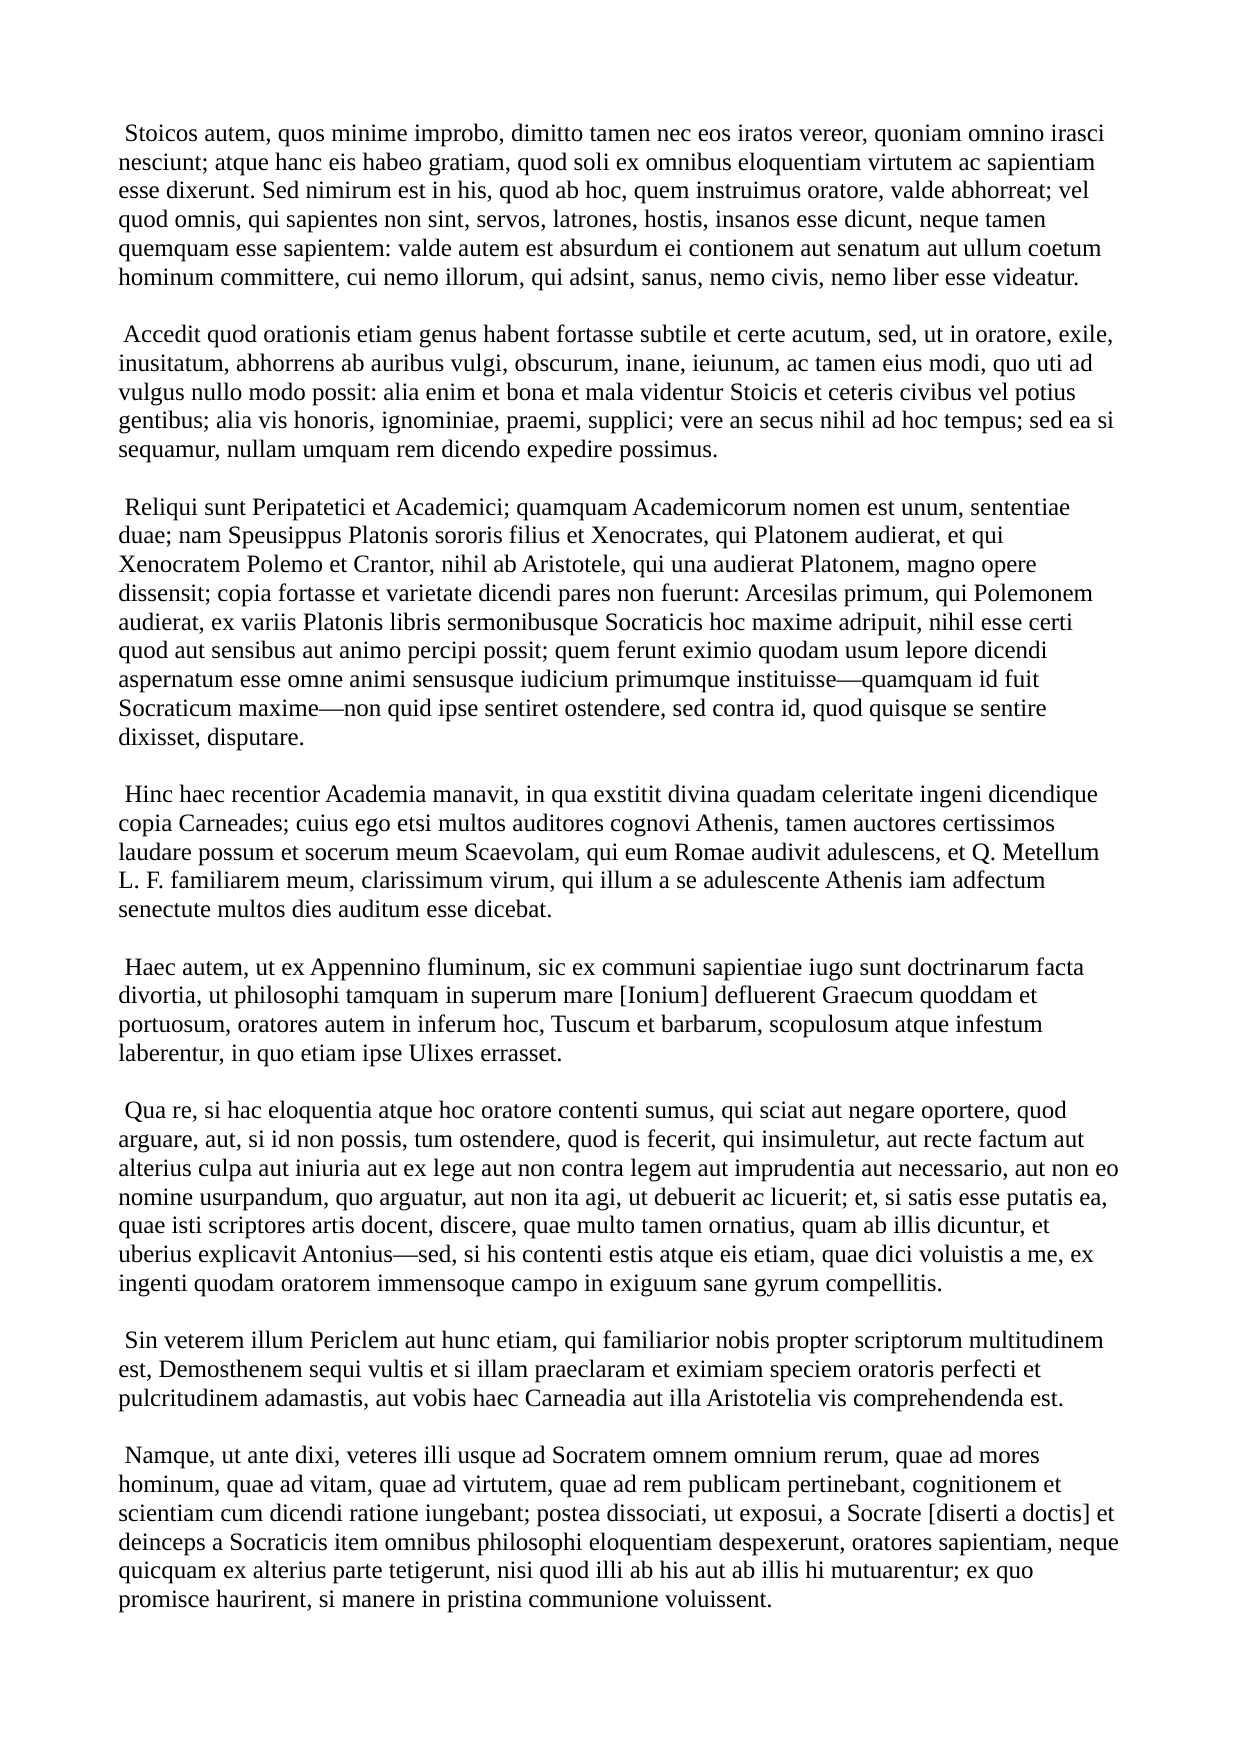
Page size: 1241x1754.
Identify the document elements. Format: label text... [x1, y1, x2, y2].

text Sin veterem illum Periclem aut hunc etiam, qui familiarior nobis propter scriptorum multitudinem est, Demosthenem sequi vultis et si illam praeclaram et eximiam speciem oratoris perfecti et pulcritudinem adamastis, aut vobis haec Carneadia aut illa Aristotelia vis comprehendenda est. [118, 1326, 1122, 1412]
text Qua re, si hac eloquentia atque hoc oratore contenti sumus, qui sciat aut negare oportere, quod arguare, aut, si id non possis, tum ostendere, quod is fecerit, qui insimuletur, aut recte factum aut alterius culpa aut iniuria aut ex lege aut non contra legem aut imprudentia aut necessario, aut non eo nomine usurpandum, quo arguatur, aut non ita agi, ut debuerit ac licuerit; et, si satis esse putatis ea, quae isti scriptores artis docent, discere, quae multo tamen ornatius, quam ab illis dicuntur, et uberius explicavit Antonius—sed, si his contenti estis atque eis etiam, quae dici voluistis a me, ex ingenti quodam oratorem immensoque campo in exiguum sane gyrum compellitis. [118, 1096, 1122, 1297]
text Stoicos autem, quos minime improbo, dimitto tamen nec eos iratos vereor, quoniam omnino irasci nesciunt; atque hanc eis habeo gratiam, quod soli ex omnibus eloquentiam virtutem ac sapientiam esse dixerunt. Sed nimirum est in his, quod ab hoc, quem instruimus oratore, valde abhorreat; vel quod omnis, qui sapientes non sint, servos, latrones, hostis, insanos esse dicunt, neque tamen quemquam esse sapientem: valde autem est absurdum ei contionem aut senatum aut ullum coetum hominum committere, cui nemo illorum, qui adsint, sanus, nemo civis, nemo liber esse videatur. [118, 118, 1122, 291]
text Namque, ut ante dixi, veteres illi usque ad Socratem omnem omnium rerum, quae ad mores hominum, quae ad vitam, quae ad virtutem, quae ad rem publicam pertinebant, cognitionem et scientiam cum dicendi ratione iungebant; postea dissociati, ut exposui, a Socrate [diserti a doctis] et deinceps a Socraticis item omnibus philosophi eloquentiam despexerunt, oratores sapientiam, neque quicquam ex alterius parte tetigerunt, nisi quod illi ab his aut ab illis hi mutuarentur; ex quo promisce haurirent, si manere in pristina communione voluissent. [118, 1441, 1122, 1613]
text Haec autem, ut ex Appennino fluminum, sic ex communi sapientiae iugo sunt doctrinarum facta divortia, ut philosophi tamquam in superum mare [Ionium] defluerent Graecum quoddam et portuosum, oratores autem in inferum hoc, Tuscum et barbarum, scopulosum atque infestum laberentur, in quo etiam ipse Ulixes errasset. [118, 952, 1122, 1067]
text Reliqui sunt Peripatetici et Academici; quamquam Academicorum nomen est unum, sententiae duae; nam Speusippus Platonis sororis filius et Xenocrates, qui Platonem audierat, et qui Xenocratem Polemo et Crantor, nihil ab Aristotele, qui una audierat Platonem, magno opere dissensit; copia fortasse et varietate dicendi pares non fuerunt: Arcesilas primum, qui Polemonem audierat, ex variis Platonis libris sermonibusque Socraticis hoc maxime adripuit, nihil esse certi quod aut sensibus aut animo percipi possit; quem ferunt eximio quodam usum lepore dicendi aspernatum esse omne animi sensusque iudicium primumque instituisse—quamquam id fuit Socraticum maxime—non quid ipse sentiret ostendere, sed contra id, quod quisque se sentire dixisset, disputare. [118, 492, 1122, 751]
text Hinc haec recentior Academia manavit, in qua exstitit divina quadam celeritate ingeni dicendique copia Carneades; cuius ego etsi multos auditores cognovi Athenis, tamen auctores certissimos laudare possum et socerum meum Scaevolam, qui eum Romae audivit adulescens, et Q. Metellum L. F. familiarem meum, clarissimum virum, qui illum a se adulescente Athenis iam adfectum senectute multos dies auditum esse dicebat. [118, 779, 1122, 923]
text Accedit quod orationis etiam genus habent fortasse subtile et certe acutum, sed, ut in oratore, exile, inusitatum, abhorrens ab auribus vulgi, obscurum, inane, ieiunum, ac tamen eius modi, quo uti ad vulgus nullo modo possit: alia enim et bona et mala videntur Stoicis et ceteris civibus vel potius gentibus; alia vis honoris, ignominiae, praemi, supplici; vere an secus nihil ad hoc tempus; sed ea si sequamur, nullam umquam rem dicendo expedire possimus. [118, 319, 1122, 463]
